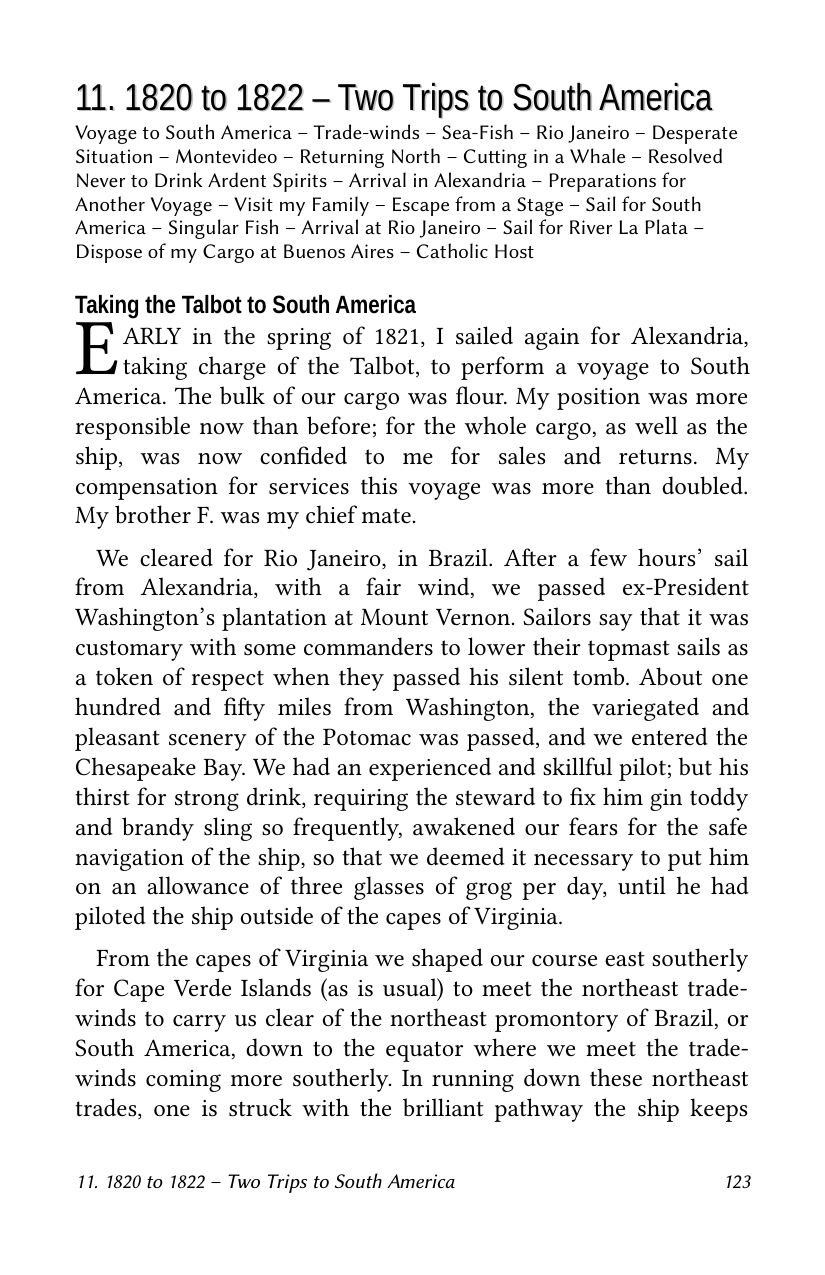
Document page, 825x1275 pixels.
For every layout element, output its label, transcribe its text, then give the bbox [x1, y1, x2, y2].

text We cleared for Rio Janeiro, in Brazil. After a few hours’ sail from Alexandria, with a fair wind, we passed ex-President Washington’s plantation at Mount Vernon. Sailors say that it was customary with some commanders to lower their topmast sails as a token of respect when they passed his silent tomb. About one hundred and fifty miles from Washington, the variegated and pleasant scenery of the Potomac was passed, and we entered the Chesapeake Bay. We had an experienced and skillful pilot; but his thirst for strong drink, requiring the steward to fix him gin toddy and brandy sling so frequently, awakened our fears for the safe navigation of the ship, so that we deemed it necessary to put him on an allowance of three glasses of grog per day, until he had piloted the ship outside of the capes of Virginia. [75, 543, 750, 931]
title 1820 to 1822 – Two Trips to South America [75, 75, 750, 118]
subtitle Taking the Talbot to South America [75, 291, 750, 319]
text Voyage to South America – Trade-winds – Sea-Fish – Rio Janeiro – Desperate Situation – Montevideo – Returning North – Cutting in a Whale – Resolved Never to Drink Ardent Spirits – Arrival in Alexandria – Preparations for Another Voyage – Visit my Family – Escape from a Stage – Sail for South America – Singular Fish – Arrival at Rio Janeiro – Sail for River La Plata – Dispose of my Cargo at Buenos Aires – Catholic Host [75, 121, 750, 263]
text From the capes of Virginia we shaped our course east southerly for Cape Verde Islands (as is usual) to meet the northeast trade-winds to carry us clear of the northeast promontory of Brazil, or South America, down to the equator where we meet the trade-winds coming more southerly. In running down these northeast trades, one is struck with the brilliant pathway the ship keeps [75, 944, 750, 1122]
text EARLY in the spring of 1821, I sailed again for Alexandria, taking charge of the Talbot, to perform a voyage to South America. The bulk of our cargo was flour. My position was more responsible now than before; for the whole cargo, as well as the ship, was now confided to me for sales and returns. My compensation for services this voyage was more than doubled. My brother F. was my chief mate. [75, 322, 750, 530]
